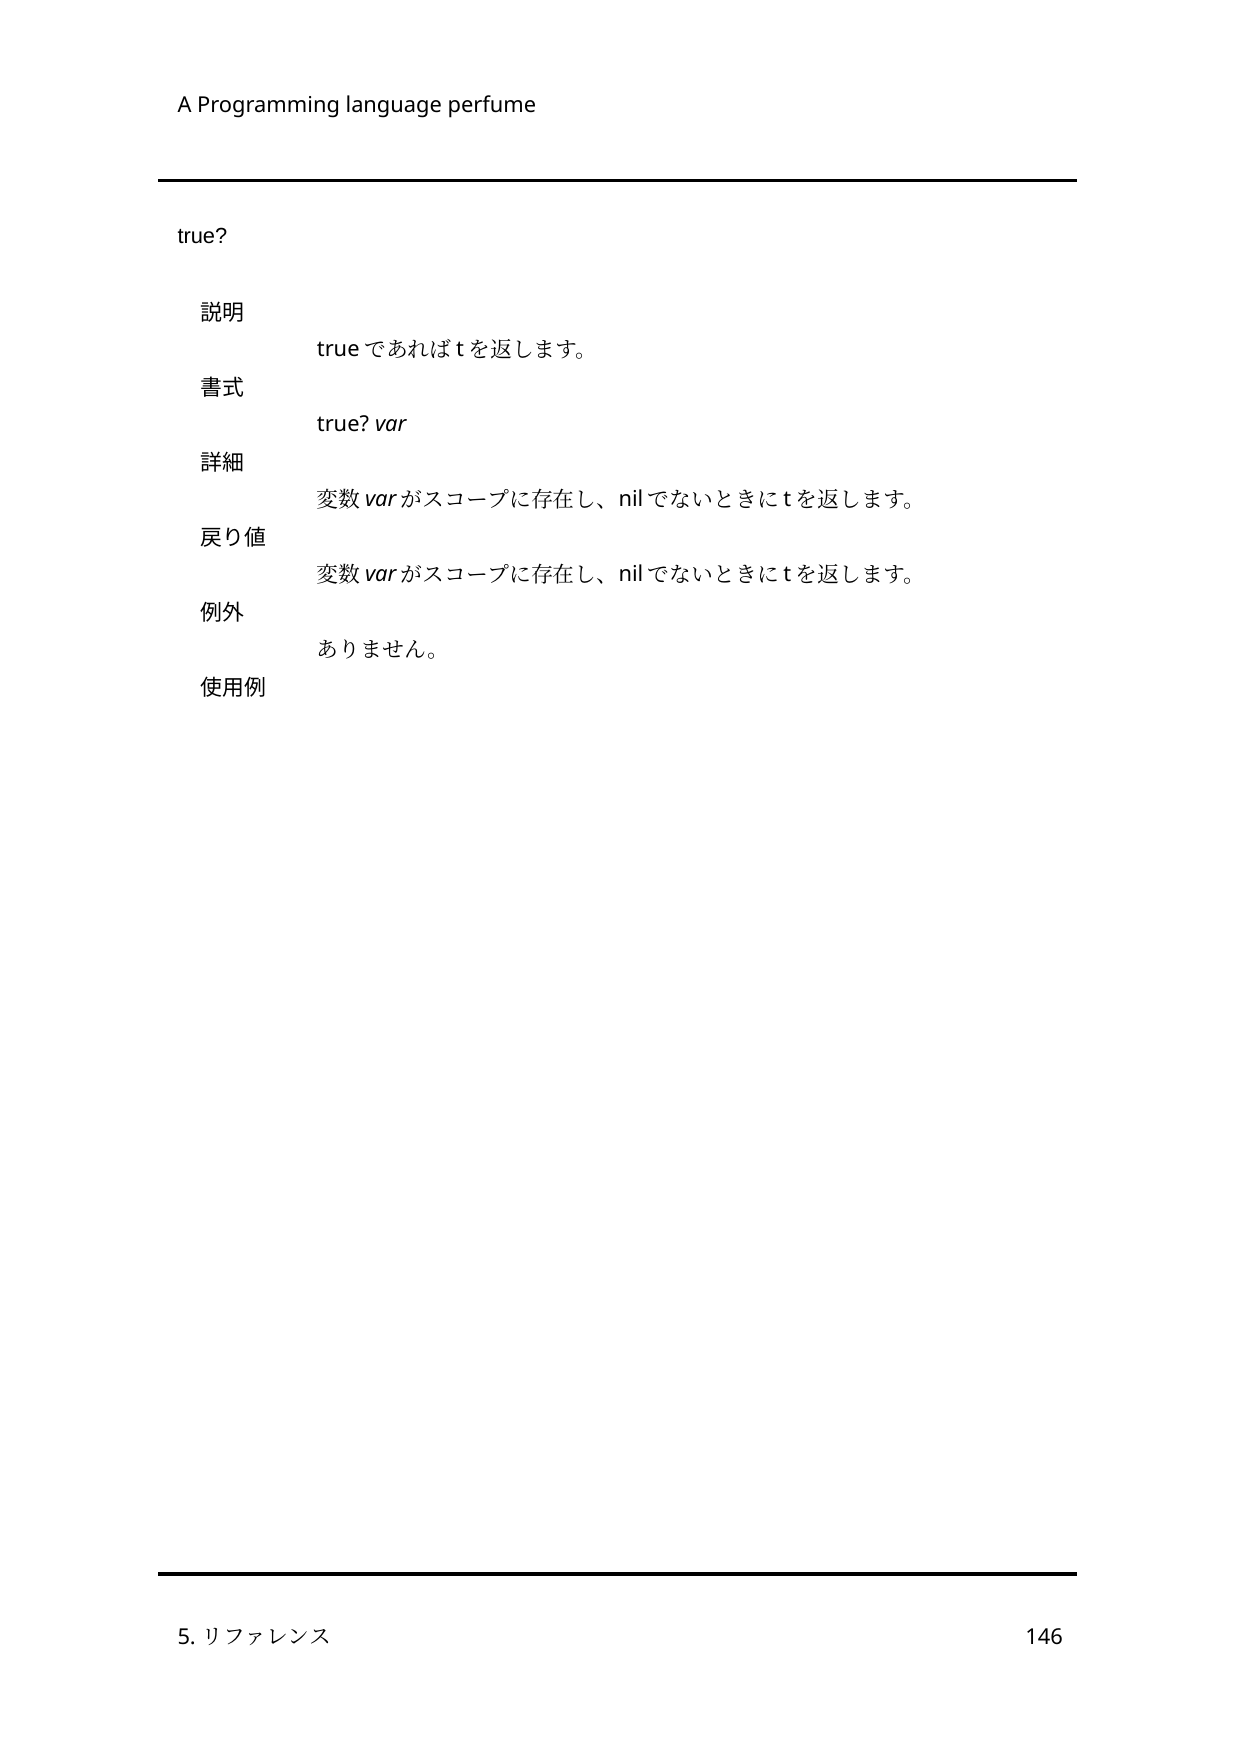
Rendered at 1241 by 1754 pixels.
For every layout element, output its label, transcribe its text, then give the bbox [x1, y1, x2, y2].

table_cell 詳細 [200, 442, 317, 517]
table_cell 変数varがスコープに存在し、nilでないときにtを返します。 [317, 442, 1063, 517]
table_cell 書式 [200, 367, 317, 442]
table_cell true? var [317, 367, 1063, 442]
table_header 説明 [200, 292, 317, 367]
table_cell [317, 667, 1063, 742]
table_cell 使用例 [200, 667, 317, 742]
table_cell ありません。 [317, 592, 1063, 667]
subtitle true? [177, 217, 1063, 254]
table_header trueであればtを返します。 [317, 292, 1063, 367]
table_cell 戻り値 [200, 517, 317, 592]
table_cell 例外 [200, 592, 317, 667]
table_cell 変数varがスコープに存在し、nilでないときにtを返します。 [317, 517, 1063, 592]
